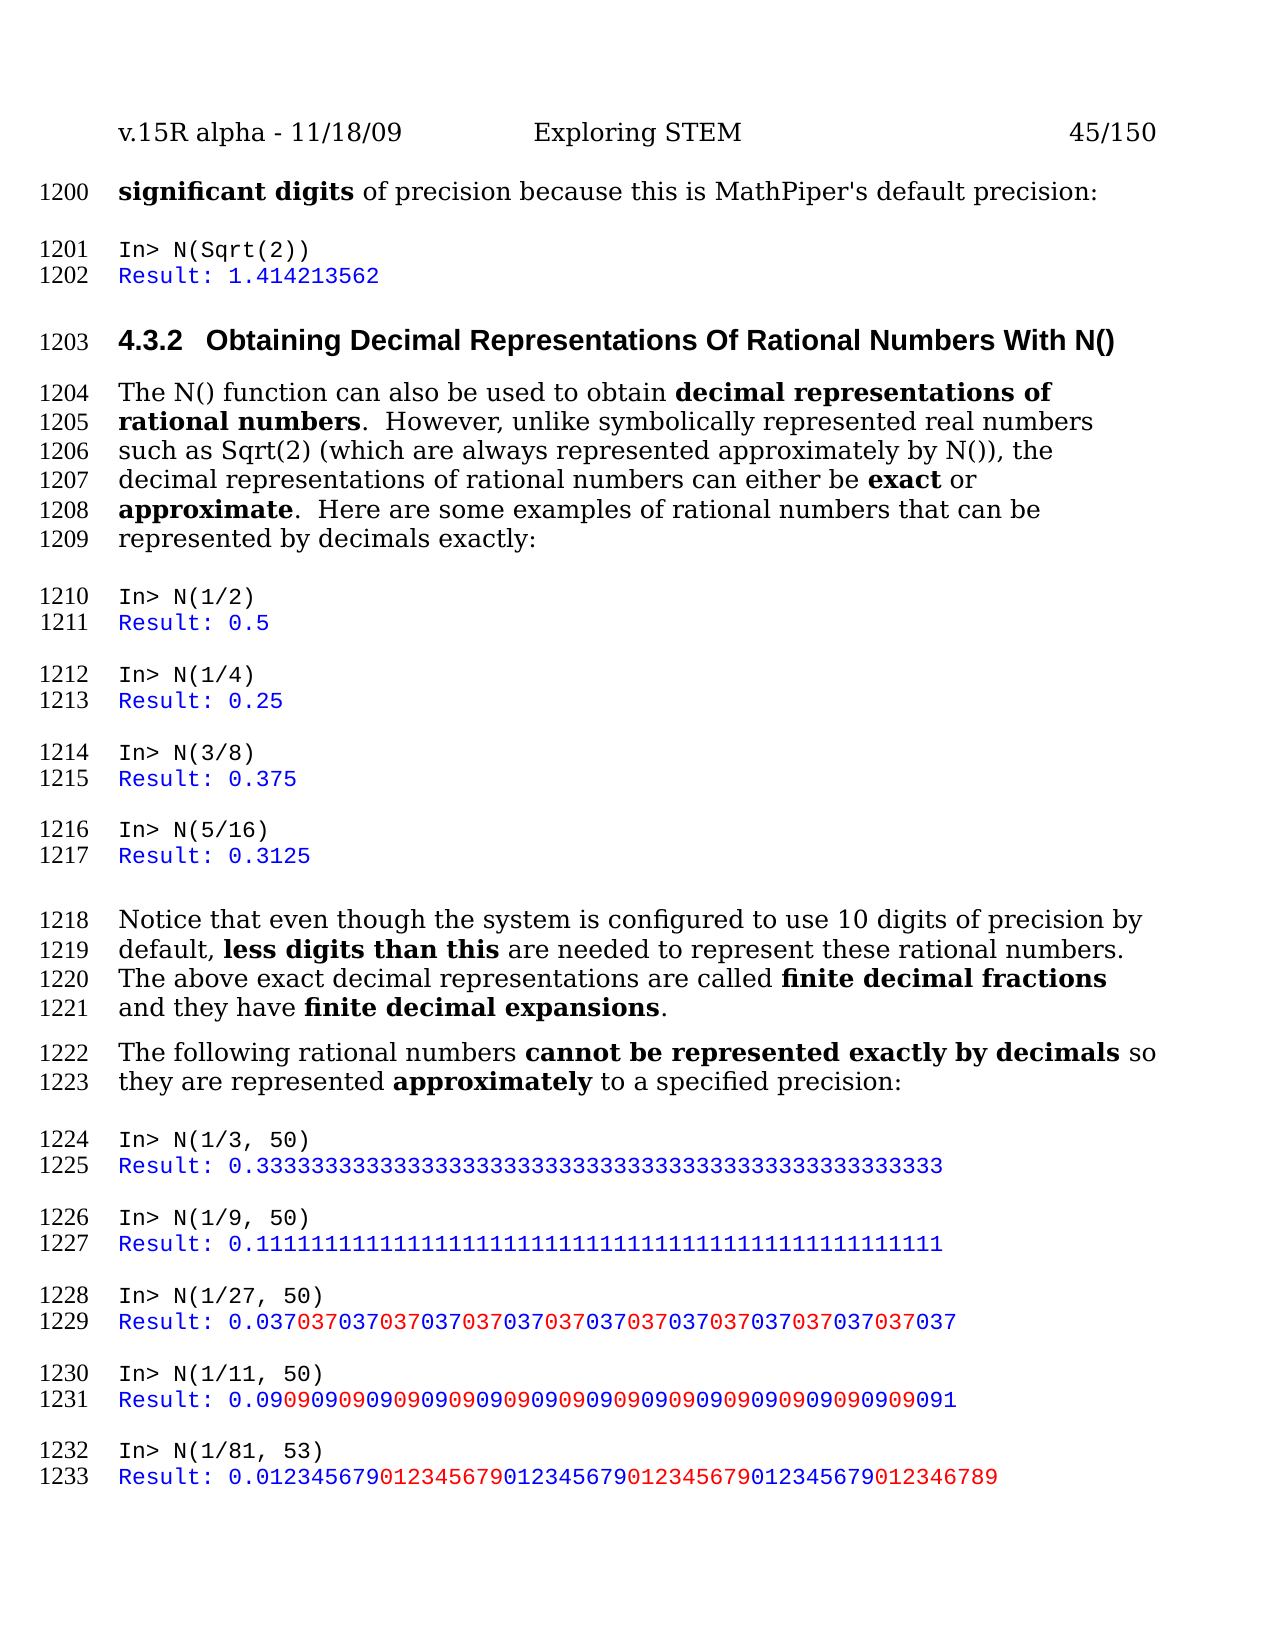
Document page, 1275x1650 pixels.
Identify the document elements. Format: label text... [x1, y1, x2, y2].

text In> N(1/4) [118, 663, 1157, 689]
text In> N(Sqrt(2)) [118, 238, 1157, 264]
text Result: 0.33333333333333333333333333333333333333333333333333 [118, 1154, 1157, 1180]
text Result: 0.5 [118, 611, 1157, 637]
text significant digits of precision because this is MathPiper's default precision: [118, 177, 1157, 206]
subtitle Obtaining Decimal Representations Of Rational Numbers With N() [118, 323, 1157, 357]
text In> N(3/8) [118, 741, 1157, 767]
text In> N(1/2) [118, 585, 1157, 611]
text Result: 0.090909090909090909090909090909090909090909090909091 [118, 1388, 1157, 1414]
text In> N(1/27, 50) [118, 1284, 1157, 1310]
text The following rational numbers cannot be represented exactly by decimals so they are represented approximately to a specified precision: [118, 1038, 1157, 1097]
text The N() function can also be used to obtain decimal representations of rational numbers. However, unlike symbolically represented real numbers such as Sqrt(2) (which are always represented approximately by N()), the decimal representations of rational numbers can either be exact or approximate. Here are some examples of rational numbers that can be represented by decimals exactly: [118, 377, 1157, 553]
text Result: 0.012345679012345679012345679012345679012345679012346789 [118, 1466, 1157, 1492]
text Result: 1.414213562 [118, 264, 1157, 290]
text Result: 0.037037037037037037037037037037037037037037037037037 [118, 1310, 1157, 1336]
text In> N(1/81, 53) [118, 1440, 1157, 1466]
text Result: 0.25 [118, 689, 1157, 715]
text Notice that even though the system is configured to use 10 digits of precision by default, less digits than this are needed to represent these rational numbers. The above exact decimal representations are called finite decimal fractions and they have finite decimal expansions. [118, 906, 1157, 1023]
text Result: 0.375 [118, 767, 1157, 793]
text In> N(1/11, 50) [118, 1362, 1157, 1388]
text Result: 0.3125 [118, 845, 1157, 871]
text Result: 0.11111111111111111111111111111111111111111111111111 [118, 1232, 1157, 1258]
text In> N(5/16) [118, 819, 1157, 845]
text In> N(1/3, 50) [118, 1128, 1157, 1154]
text In> N(1/9, 50) [118, 1206, 1157, 1232]
